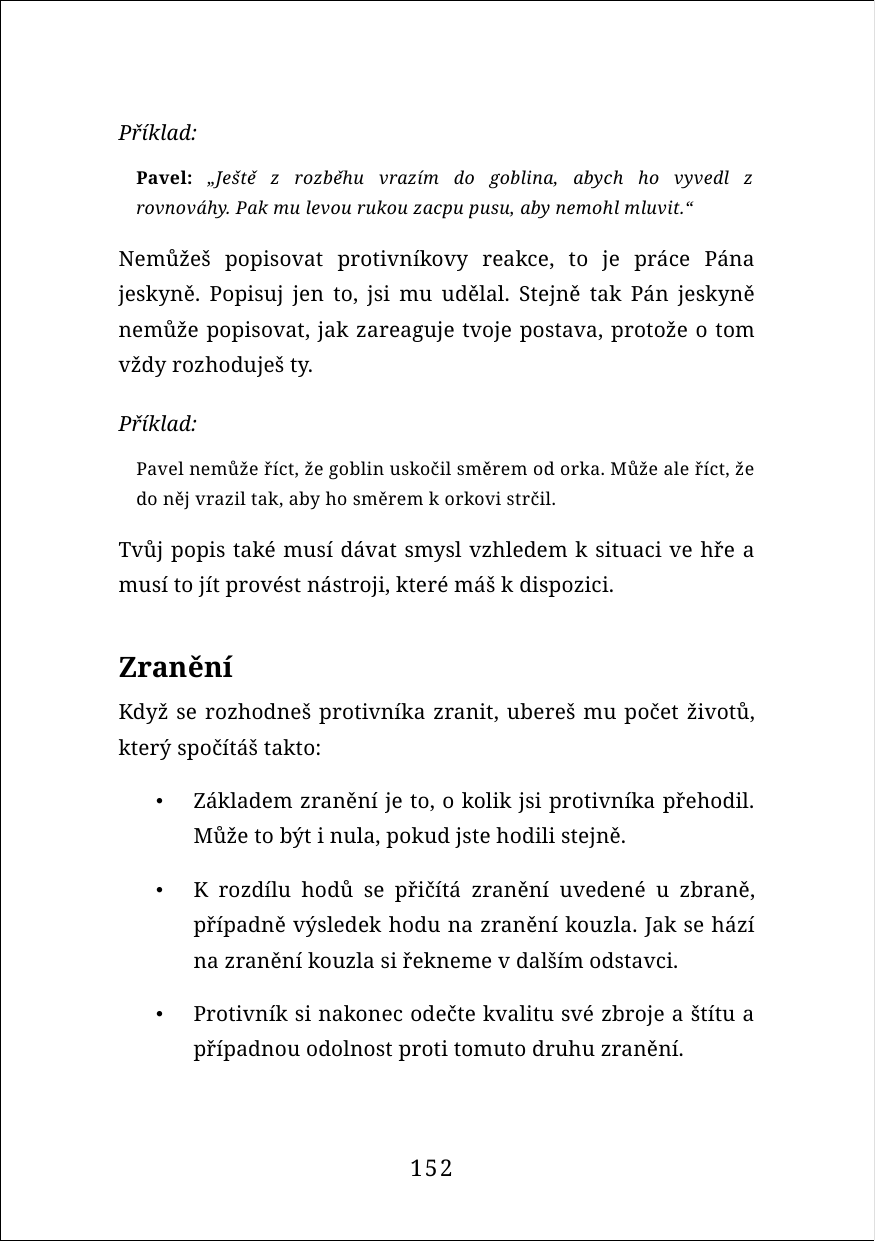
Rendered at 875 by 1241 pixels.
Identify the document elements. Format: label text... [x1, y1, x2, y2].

list Základem zranění je to, o kolik jsi protivníka přehodil. Může to být i nula, pokud jste hodili stejně. [156, 786, 756, 850]
subtitle Zranění [118, 647, 756, 686]
text Příklad: [118, 118, 756, 147]
text Pavel: „Ještě z rozběhu vrazím do goblina, abych ho vyvedl z rovnováhy. Pak mu levou rukou zacpu pusu, aby nemohl mluvit.“ [136, 166, 756, 220]
list K rozdílu hodů se přičítá zranění uvedené u zbraně, případně výsledek hodu na zranění kouzla. Jak se hází na zranění kouzla si řekneme v dalším odstavci. [156, 875, 756, 974]
text Když se rozhodneš protivníka zranit, ubereš mu počet životů, který spočítáš takto: [118, 697, 756, 761]
text Příklad: [118, 409, 756, 438]
text Nemůžeš popisovat protivníkovy reakce, to je práce Pána jeskyně. Popisuj jen to, jsi mu udělal. Stejně tak Pán jeskyně nemůže popisovat, jak zareaguje tvoje postava, protože o tom vždy rozhoduješ ty. [118, 244, 756, 379]
text Pavel nemůže říct, že goblin uskočil směrem od orka. Může ale říct, že do něj vrazil tak, aby ho směrem k orkovi strčil. [136, 457, 756, 511]
list Protivník si nakonec odečte kvalitu své zbroje a štítu a případnou odolnost proti tomuto druhu zranění. [156, 999, 756, 1063]
text Tvůj popis také musí dávat smysl vzhledem k situaci ve hře a musí to jít provést nástroji, které máš k dispozici. [118, 535, 756, 599]
